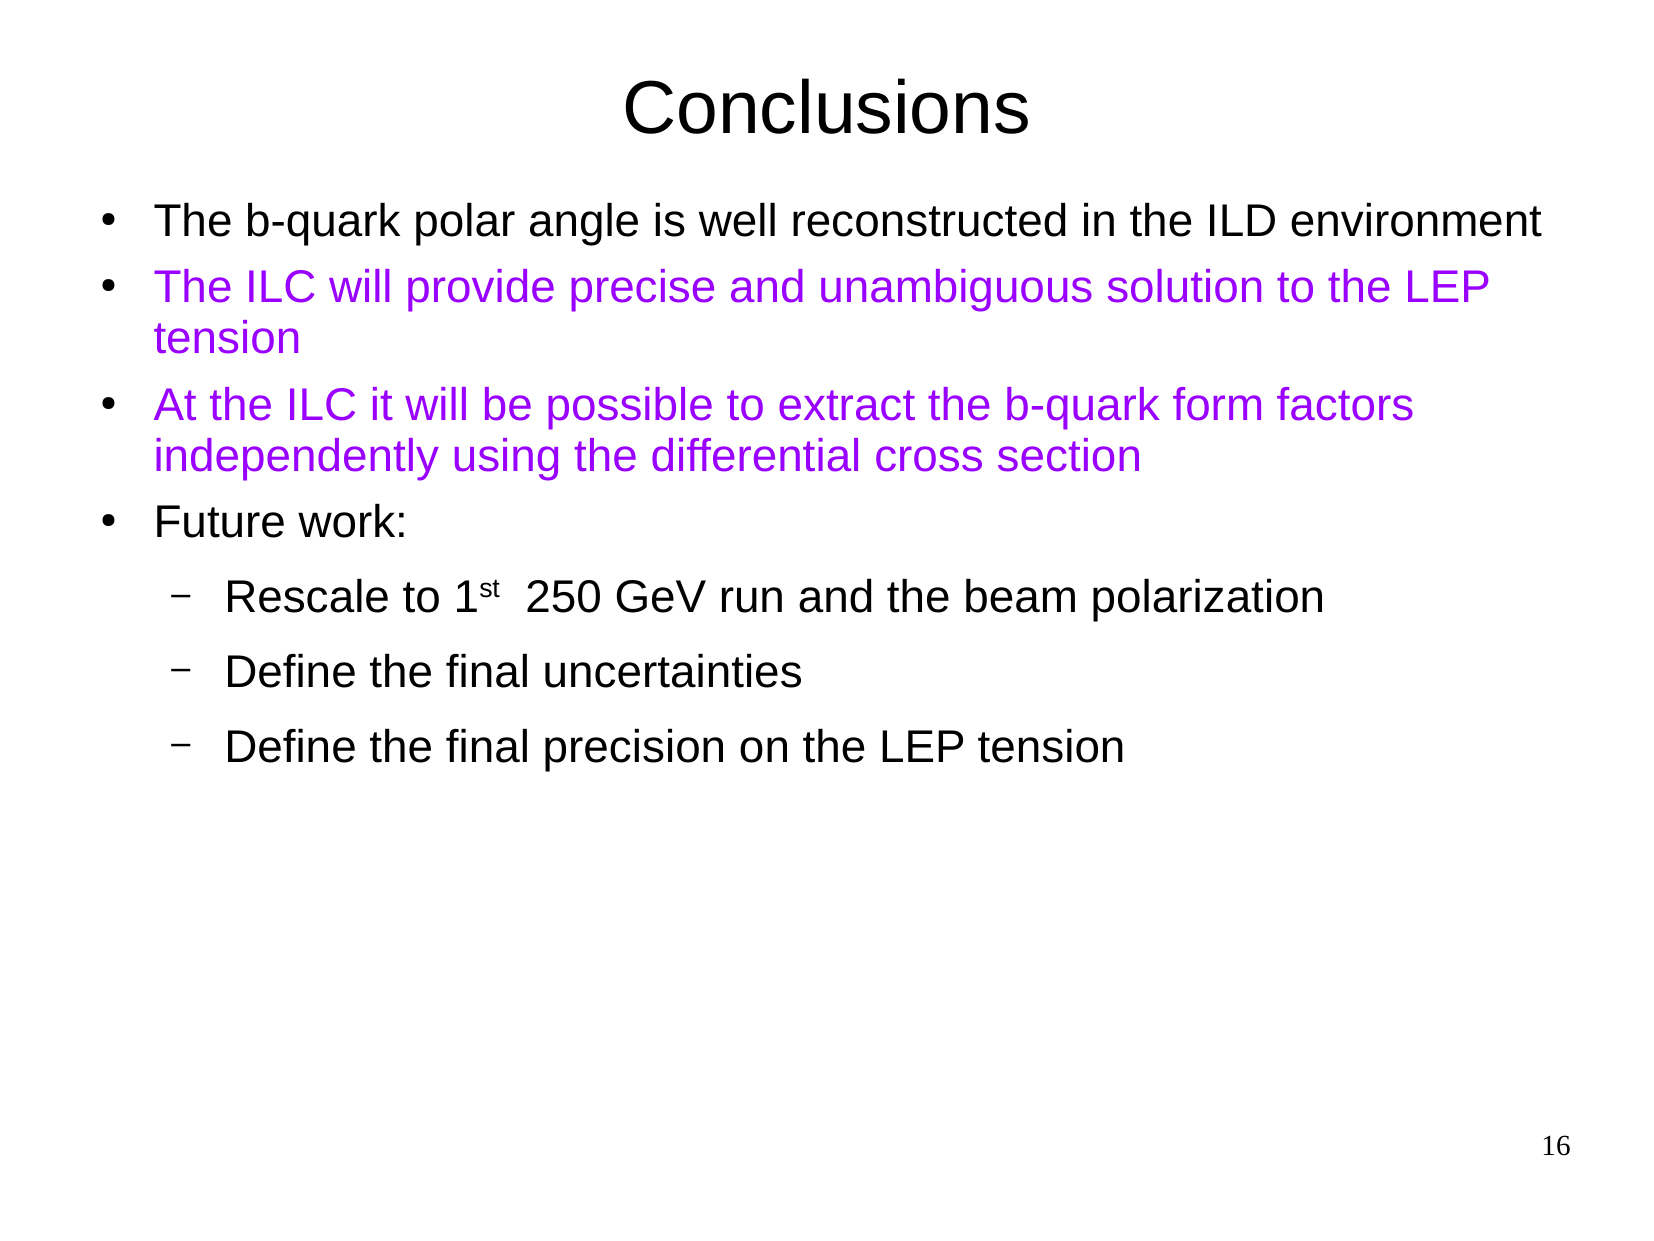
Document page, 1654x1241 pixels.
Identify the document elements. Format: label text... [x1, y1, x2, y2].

list The b-quark polar angle is well reconstructed in the ILD environment The ILC will provide precise and unambiguous solution to the LEP tension At the ILC it will be possible to extract the b-quark form factors independently using the differential cross section Future work: Rescale to 1st 250 GeV run and the beam polarization Define the final uncertainties Define the final precision on the LEP tension [82, 195, 1571, 1171]
title Conclusions [82, 49, 1571, 166]
